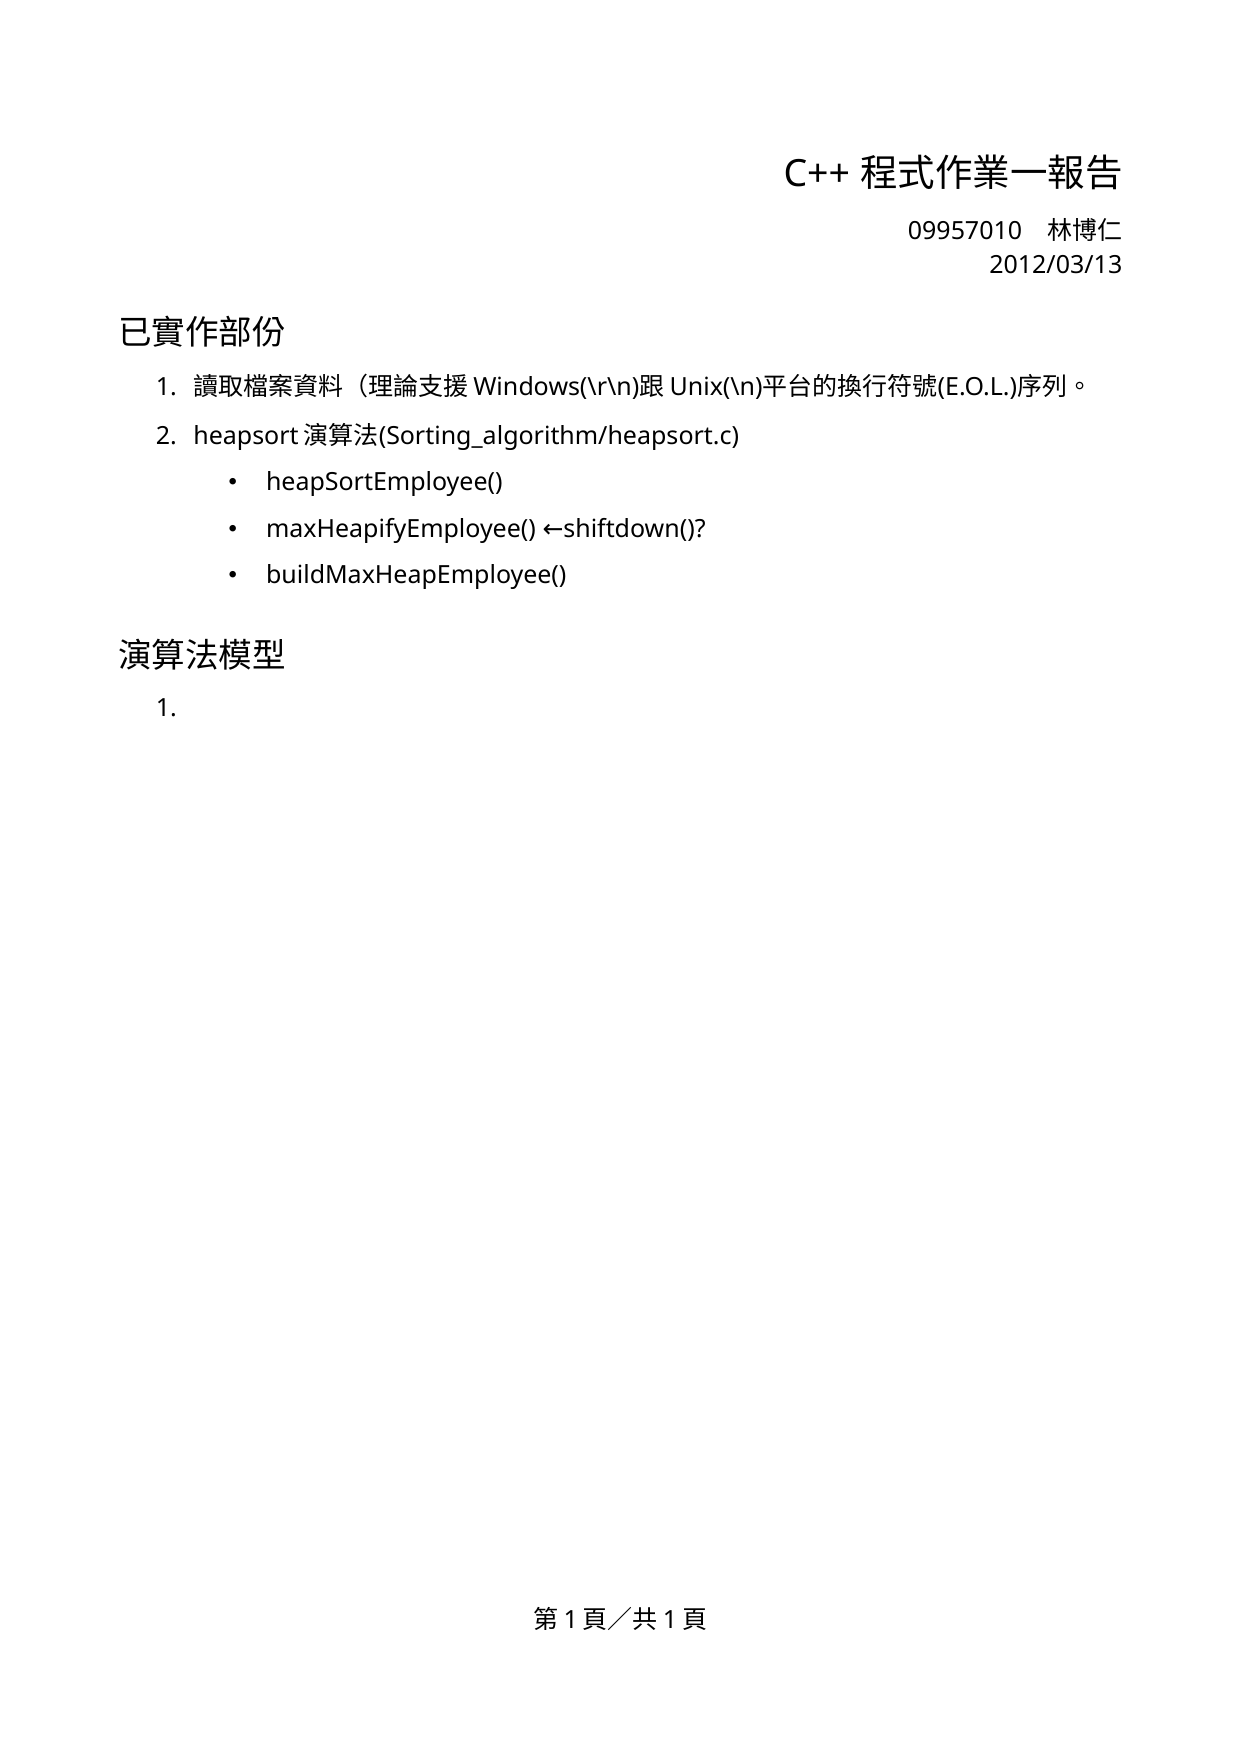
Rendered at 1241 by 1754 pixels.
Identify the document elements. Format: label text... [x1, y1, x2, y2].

subtitle C++ 程式作業一報告 [118, 143, 1122, 198]
subtitle 演算法模型 [118, 629, 1122, 677]
list buildMaxHeapEmployee() [228, 557, 1122, 591]
text 2012/03/13 [118, 246, 1122, 280]
text 09957010 林博仁 [118, 210, 1122, 246]
list heapsort演算法(Sorting_algorithm/heapsort.c) [156, 415, 1122, 451]
list maxHeapifyEmployee() ←shiftdown()? [228, 511, 1122, 544]
list 讀取檔案資料（理論支援Windows(\r\n)跟Unix(\n)平台的換行符號(E.O.L.)序列。 [156, 366, 1122, 403]
list heapSortEmployee() [228, 464, 1122, 498]
subtitle 已實作部份 [118, 305, 1122, 354]
